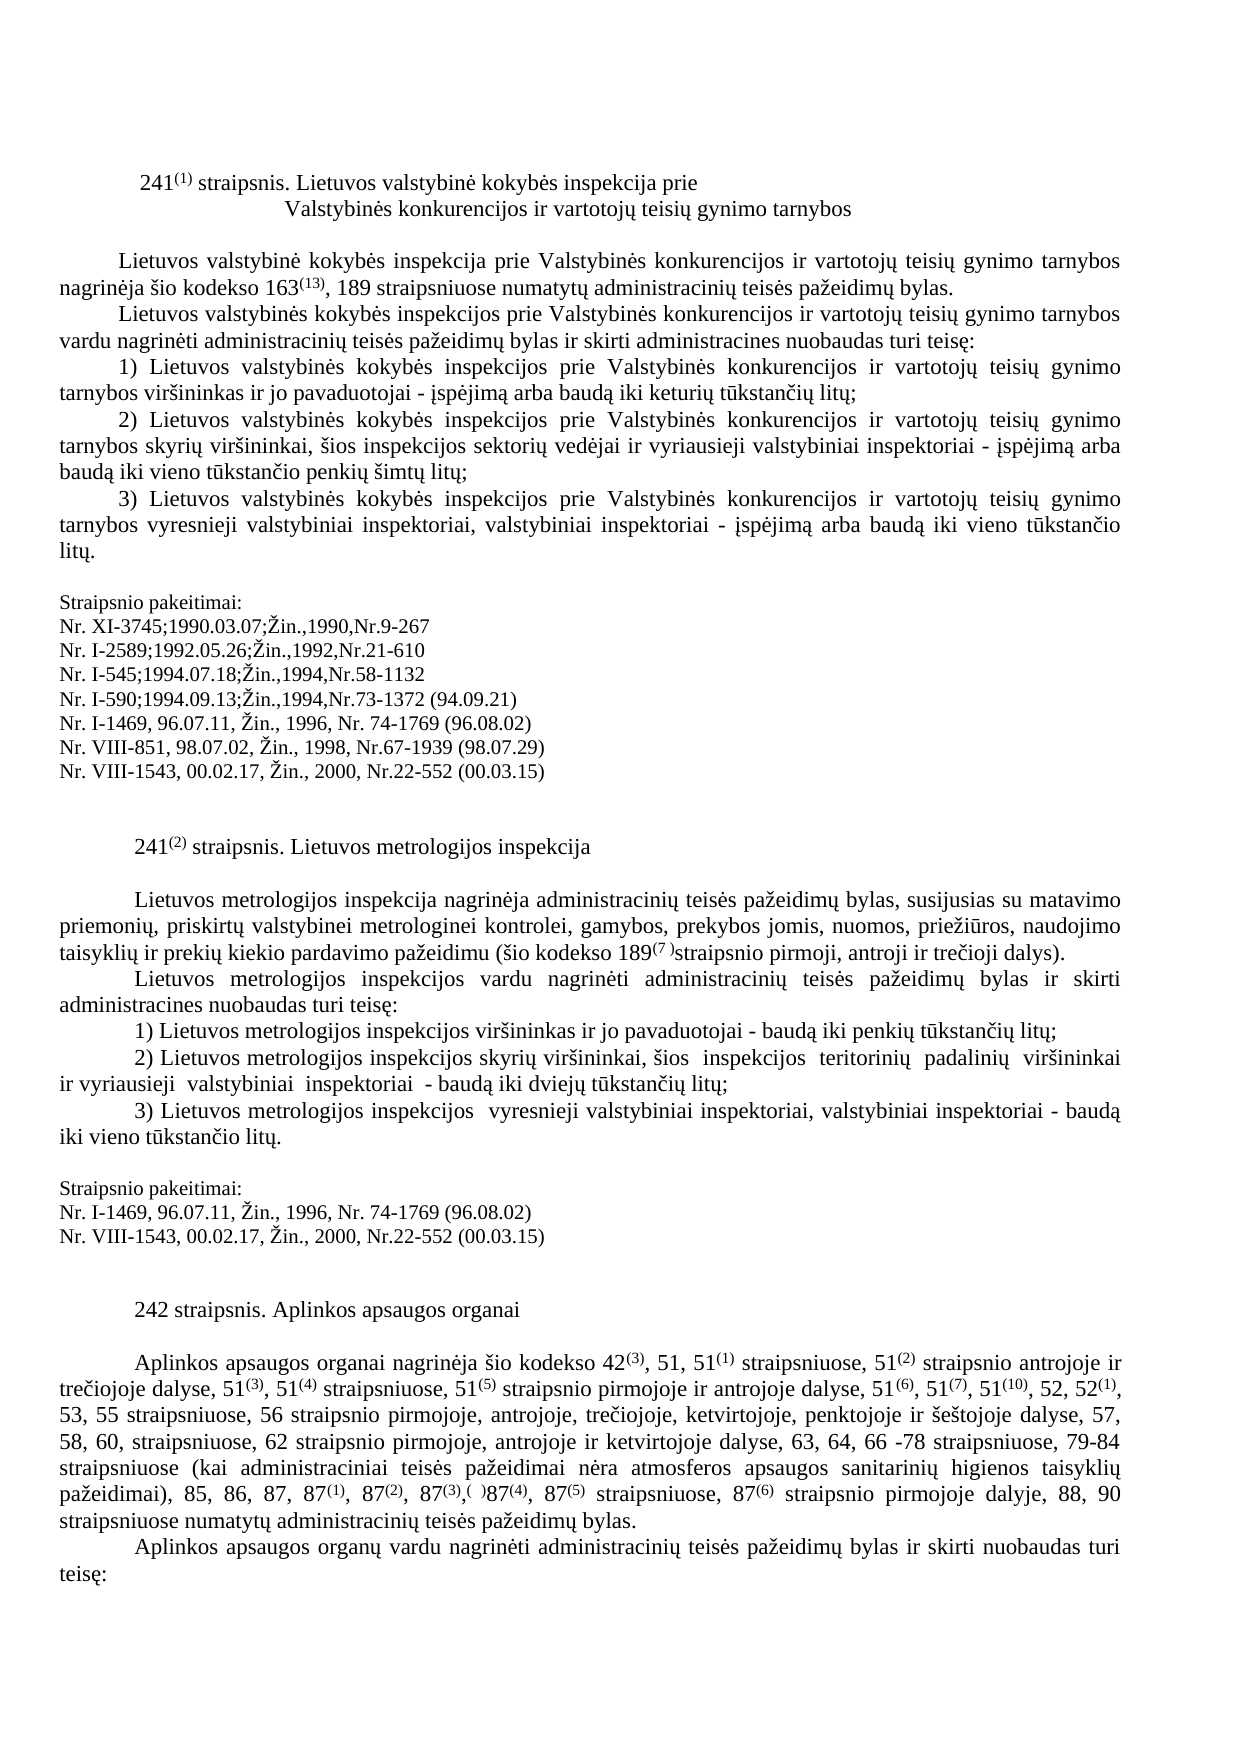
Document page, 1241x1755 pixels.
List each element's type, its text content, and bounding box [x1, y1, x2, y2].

text 241(2) straipsnis. Lietuvos metrologijos inspekcija [59, 833, 1122, 859]
text 2) Lietuvos metrologijos inspekcijos skyrių viršininkai, šios inspekcijos teritorinių padalinių viršininkai ir vyriausieji valstybiniai inspektoriai - baudą iki dviejų tūkstančių litų; [59, 1044, 1122, 1097]
text Valstybinės konkurencijos ir vartotojų teisių gynimo tarnybos [59, 195, 1122, 221]
text Nr. I-590;1994.09.13;Žin.,1994,Nr.73-1372 (94.09.21) [59, 686, 1122, 711]
text Lietuvos valstybinės kokybės inspekcijos prie Valstybinės konkurencijos ir vartotojų teisių gynimo tarnybos vardu nagrinėti administracinių teisės pažeidimų bylas ir skirti administracines nuobaudas turi teisę: [59, 300, 1122, 353]
text Aplinkos apsaugos organų vardu nagrinėti administracinių teisės pažeidimų bylas ir skirti nuobaudas turi teisę: [59, 1533, 1122, 1586]
text Nr. I-545;1994.07.18;Žin.,1994,Nr.58-1132 [59, 662, 1122, 686]
text 1) Lietuvos valstybinės kokybės inspekcijos prie Valstybinės konkurencijos ir vartotojų teisių gynimo tarnybos viršininkas ir jo pavaduotojai - įspėjimą arba baudą iki keturių tūkstančių litų; [59, 353, 1122, 406]
text Nr. XI-3745;1990.03.07;Žin.,1990,Nr.9-267 [59, 614, 1122, 638]
text 1) Lietuvos metrologijos inspekcijos viršininkas ir jo pavaduotojai - baudą iki penkių tūkstančių litų; [59, 1018, 1122, 1044]
text Aplinkos apsaugos organai nagrinėja šio kodekso 42(3), 51, 51(1) straipsniuose, 51(2) straipsnio antrojoje ir trečiojoje dalyse, 51(3), 51(4) straipsniuose, 51(5) straipsnio pirmojoje ir antrojoje dalyse, 51(6), 51(7), 51(10), 52, 52(1), 53, 55 straipsniuose, 56 straipsnio pirmojoje, antrojoje, trečiojoje, ketvirtojoje, penktojoje ir šeštojoje dalyse, 57, 58, 60, straipsniuose, 62 straipsnio pirmojoje, antrojoje ir ketvirtojoje dalyse, 63, 64, 66 -78 straipsniuose, 79-84 straipsniuose (kai administraciniai teisės pažeidimai nėra atmosferos apsaugos sanitarinių higienos taisyklių pažeidimai), 85, 86, 87, 87(1), 87(2), 87(3),( )87(4), 87(5) straipsniuose, 87(6) straipsnio pirmojoje dalyje, 88, 90 straipsniuose numatytų administracinių teisės pažeidimų bylas. [59, 1349, 1122, 1533]
text Nr. VIII-1543, 00.02.17, Žin., 2000, Nr.22-552 (00.03.15) [59, 759, 1122, 783]
text 3) Lietuvos valstybinės kokybės inspekcijos prie Valstybinės konkurencijos ir vartotojų teisių gynimo tarnybos vyresnieji valstybiniai inspektoriai, valstybiniai inspektoriai - įspėjimą arba baudą iki vieno tūkstančio litų. [59, 485, 1122, 564]
text Nr. I-1469, 96.07.11, Žin., 1996, Nr. 74-1769 (96.08.02) [59, 711, 1122, 734]
text 241(1) straipsnis. Lietuvos valstybinė kokybės inspekcija prie [59, 168, 1122, 195]
text Nr. VIII-851, 98.07.02, Žin., 1998, Nr.67-1939 (98.07.29) [59, 734, 1122, 759]
text Straipsnio pakeitimai: [59, 1176, 1122, 1200]
text 2) Lietuvos valstybinės kokybės inspekcijos prie Valstybinės konkurencijos ir vartotojų teisių gynimo tarnybos skyrių viršininkai, šios inspekcijos sektorių vedėjai ir vyriausieji valstybiniai inspektoriai - įspėjimą arba baudą iki vieno tūkstančio penkių šimtų litų; [59, 406, 1122, 485]
text Lietuvos metrologijos inspekcija nagrinėja administracinių teisės pažeidimų bylas, susijusias su matavimo priemonių, priskirtų valstybinei metrologinei kontrolei, gamybos, prekybos jomis, nuomos, priežiūros, naudojimo taisyklių ir prekių kiekio pardavimo pažeidimu (šio kodekso 189(7 )straipsnio pirmoji, antroji ir trečioji dalys). [59, 886, 1122, 965]
text Nr. I-2589;1992.05.26;Žin.,1992,Nr.21-610 [59, 638, 1122, 662]
text Lietuvos metrologijos inspekcijos vardu nagrinėti administracinių teisės pažeidimų bylas ir skirti administracines nuobaudas turi teisę: [59, 965, 1122, 1018]
text Nr. VIII-1543, 00.02.17, Žin., 2000, Nr.22-552 (00.03.15) [59, 1224, 1122, 1248]
text Lietuvos valstybinė kokybės inspekcija prie Valstybinės konkurencijos ir vartotojų teisių gynimo tarnybos nagrinėja šio kodekso 163(13), 189 straipsniuose numatytų administracinių teisės pažeidimų bylas. [59, 248, 1122, 300]
text Nr. I-1469, 96.07.11, Žin., 1996, Nr. 74-1769 (96.08.02) [59, 1200, 1122, 1224]
text 3) Lietuvos metrologijos inspekcijos vyresnieji valstybiniai inspektoriai, valstybiniai inspektoriai - baudą iki vieno tūkstančio litų. [59, 1097, 1122, 1149]
text 242 straipsnis. Aplinkos apsaugos organai [59, 1296, 1122, 1322]
text Straipsnio pakeitimai: [59, 590, 1122, 614]
